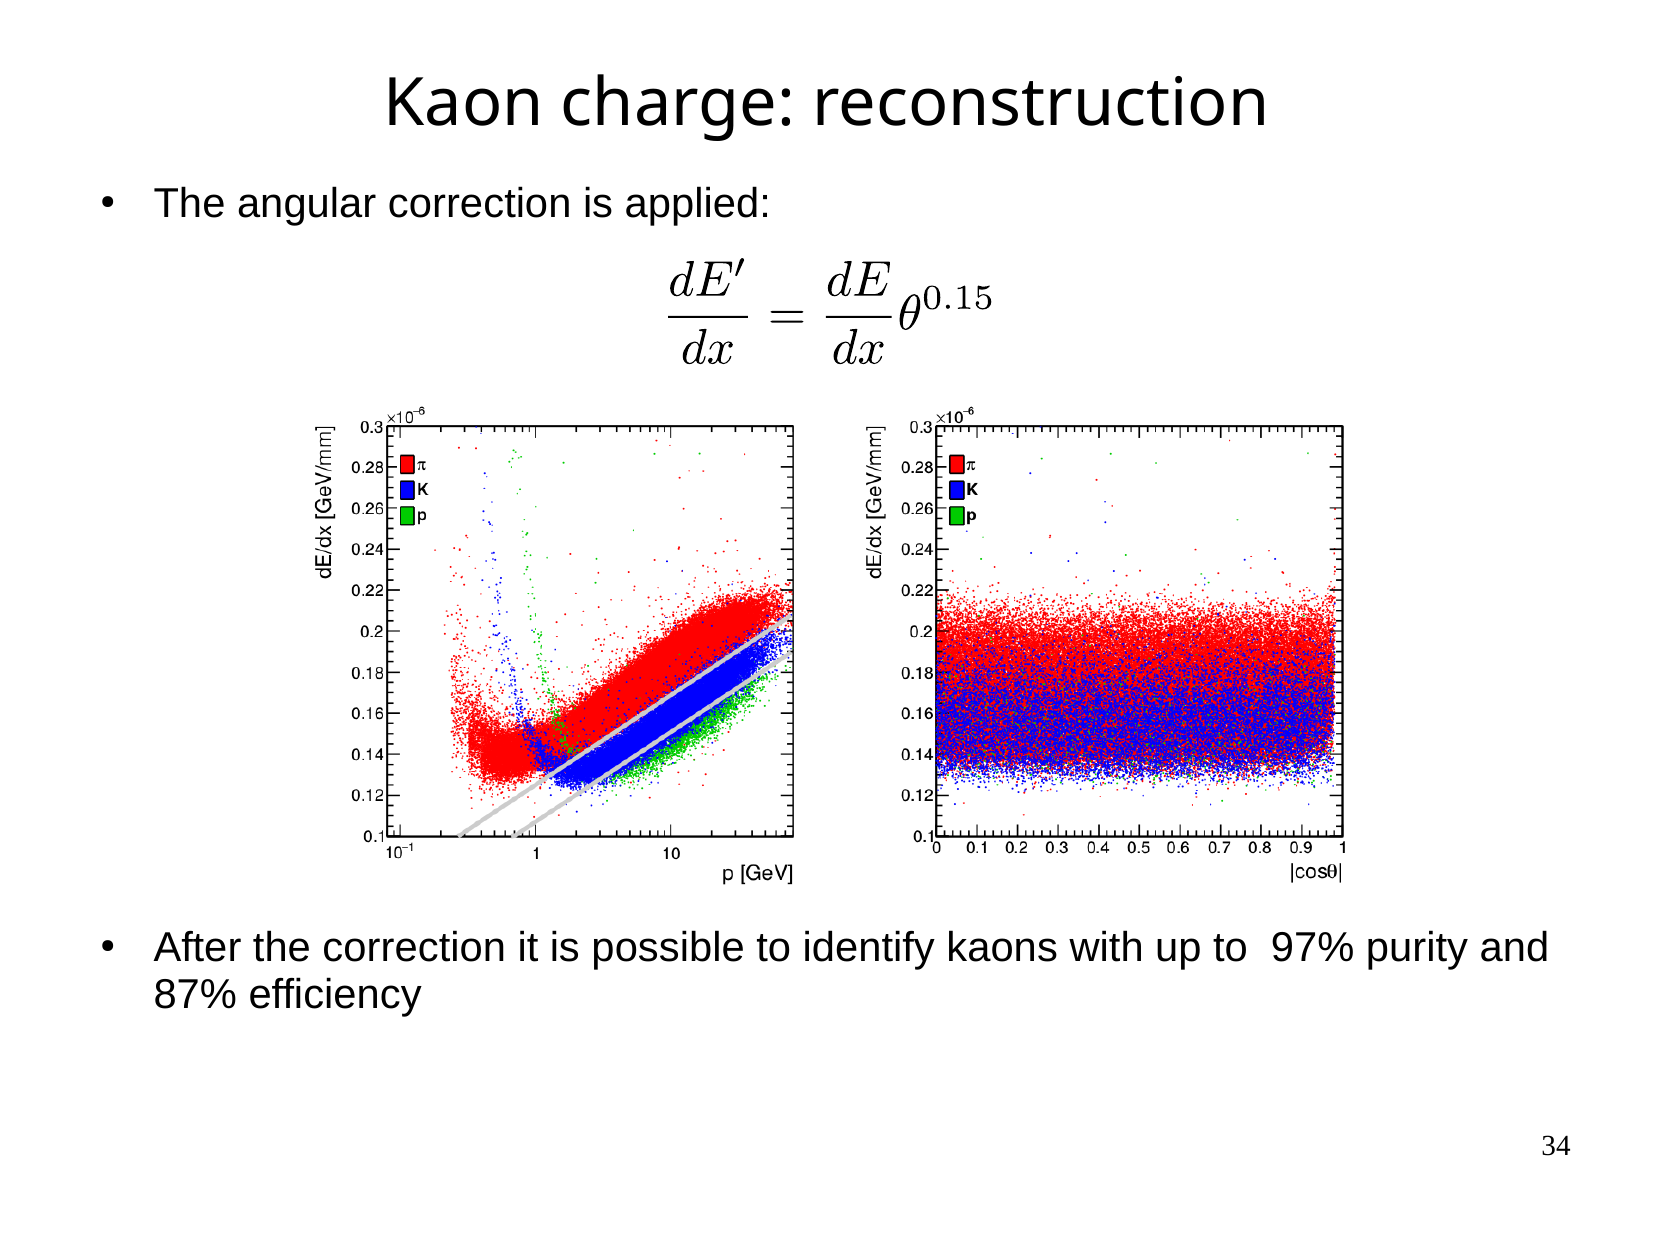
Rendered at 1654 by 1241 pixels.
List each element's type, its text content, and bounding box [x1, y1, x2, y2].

text_box [668, 258, 994, 365]
title Kaon charge: reconstruction [82, 49, 1571, 151]
list The angular correction is applied: [82, 180, 1609, 364]
picture [298, 392, 1374, 889]
list After the correction it is possible to identify kaons with up to 97% purity and 87% efficiency [82, 924, 1609, 1108]
